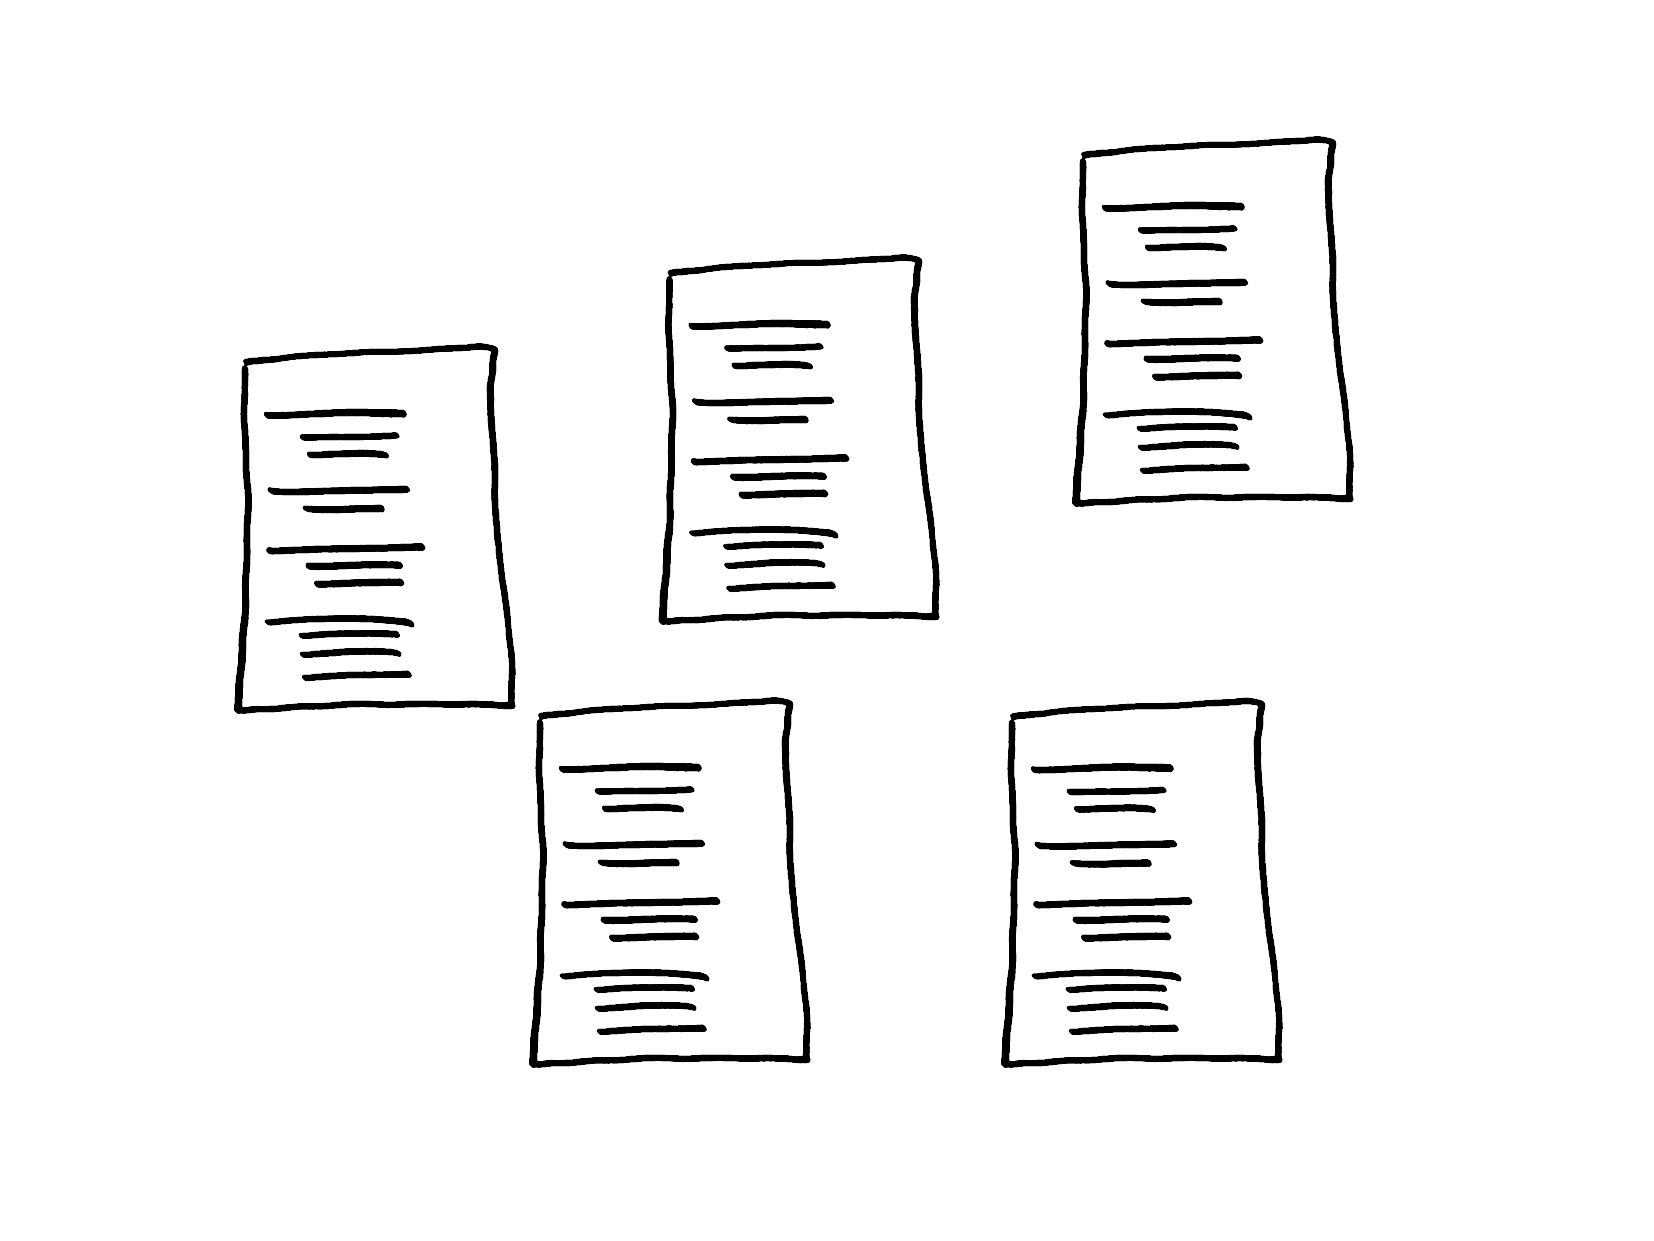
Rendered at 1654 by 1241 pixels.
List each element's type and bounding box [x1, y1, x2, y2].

picture [136, 58, 1459, 1152]
